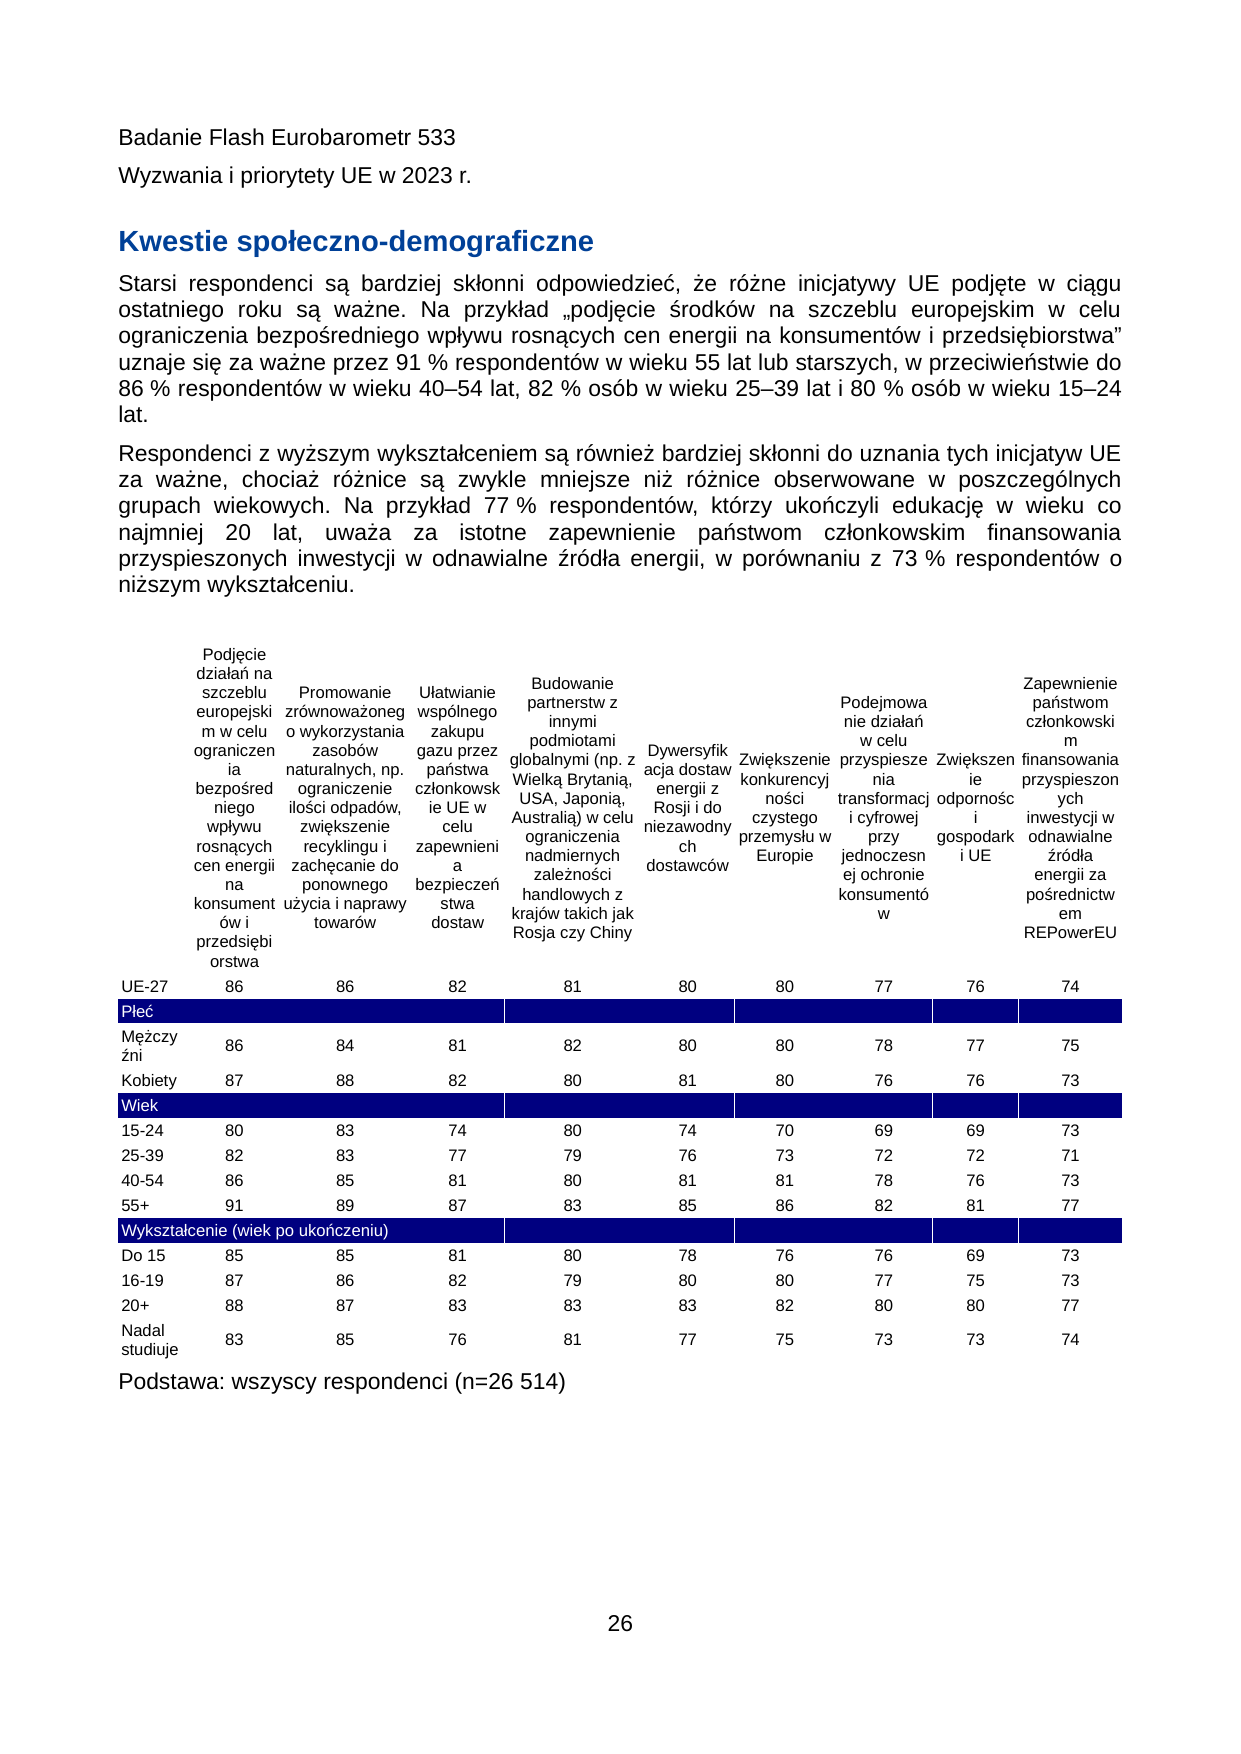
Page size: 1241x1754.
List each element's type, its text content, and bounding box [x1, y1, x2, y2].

table_cell [835, 999, 932, 1023]
text Starsi respondenci są bardziej skłonni odpowiedzieć, że różne inicjatywy UE podjęte w ciągu ostatniego roku są ważne. Na przykład „podjęcie środków na szczeblu europejskim w celu ograniczenia bezpośredniego wpływu rosnących cen energii na konsumentów i przedsiębiorstwa” uznaje się za ważne przez 91 % respondentów w wieku 55 lat lub starszych, w przeciwieństwie do 86 % respondentów w wieku 40–54 lat, 82 % osób w wieku 25–39 lat i 80 % osób w wieku 15–24 lat. [118, 269, 1122, 428]
table_cell Nadal studiuje [118, 1318, 189, 1362]
table_cell 81 [410, 1243, 504, 1268]
table_cell [1019, 999, 1122, 1023]
table_cell 88 [189, 1293, 280, 1318]
table_cell 88 [280, 1068, 410, 1093]
table_cell 77 [933, 1024, 1018, 1068]
text Respondenci z wyższym wykształceniem są również bardziej skłonni do uznania tych inicjatyw UE za ważne, chociaż różnice są zwykle mniejsze niż różnice obserwowane w poszczególnych grupach wiekowych. Na przykład 77 % respondentów, którzy ukończyli edukację w wieku co najmniej 20 lat, uważa za istotne zapewnienie państwom członkowskim finansowania przyspieszonych inwestycji w odnawialne źródła energii, w porównaniu z 73 % respondentów o niższym wykształceniu. [118, 439, 1122, 598]
table_cell 80 [505, 1068, 640, 1093]
table_cell 89 [280, 1193, 410, 1218]
table_cell 80 [933, 1293, 1018, 1318]
table_cell Kobiety [118, 1068, 189, 1093]
table_cell 79 [505, 1143, 640, 1168]
table_cell 76 [410, 1318, 504, 1362]
table_cell Wiek [118, 1093, 504, 1118]
table_cell 81 [410, 1168, 504, 1193]
table_cell 82 [189, 1143, 280, 1168]
table_cell 77 [410, 1143, 504, 1168]
table_cell 79 [505, 1268, 640, 1293]
table_cell [933, 999, 1018, 1023]
table_cell 69 [933, 1118, 1018, 1143]
table_cell 20+ [118, 1293, 189, 1318]
table_cell 73 [1019, 1268, 1122, 1293]
table_cell 82 [410, 1268, 504, 1293]
table_cell 77 [640, 1318, 734, 1362]
table_cell 91 [189, 1193, 280, 1218]
table_header Budowanie partnerstw z innymi podmiotami globalnymi (np. z Wielką Brytanią, USA, Japonią, Australią) w celu ograniczenia nadmiernych zależności handlowych z krajów takich jak Rosja czy Chiny [505, 642, 640, 973]
table_cell 80 [640, 1024, 734, 1068]
table_cell UE-27 [118, 974, 189, 998]
table_cell 55+ [118, 1193, 189, 1218]
table_cell 73 [835, 1318, 932, 1362]
table_cell 86 [189, 974, 280, 998]
table_cell 75 [1019, 1024, 1122, 1068]
table_cell 25-39 [118, 1143, 189, 1168]
table_header Ułatwianie wspólnego zakupu gazu przez państwa członkowskie UE w celu zapewnienia bezpieczeństwa dostaw [410, 642, 504, 973]
table_cell [735, 1218, 835, 1243]
table_cell 74 [1019, 1318, 1122, 1362]
table_cell 71 [1019, 1143, 1122, 1168]
table_header Podjęcie działań na szczeblu europejskim w celu ograniczenia bezpośredniego wpływu rosnących cen energii na konsumentów i przedsiębiorstwa [189, 642, 280, 973]
table_cell 72 [933, 1143, 1018, 1168]
table_cell 85 [280, 1318, 410, 1362]
table_cell 69 [933, 1243, 1018, 1268]
table_header Zapewnienie państwom członkowskim finansowania przyspieszonych inwestycji w odnawialne źródła energii za pośrednictwem REPowerEU [1019, 642, 1122, 973]
table_cell Do 15 [118, 1243, 189, 1268]
table_header Dywersyfikacja dostaw energii z Rosji i do niezawodnych dostawców [640, 642, 734, 973]
table_cell 80 [735, 974, 835, 998]
table_cell 69 [835, 1118, 932, 1143]
table_cell Mężczyźni [118, 1024, 189, 1068]
table_cell 80 [735, 1024, 835, 1068]
table_cell [505, 999, 640, 1023]
text Podstawa: wszyscy respondenci (n=26 514) [118, 1368, 1122, 1394]
table_cell 75 [933, 1268, 1018, 1293]
table_cell 86 [280, 1268, 410, 1293]
table_cell 83 [280, 1118, 410, 1143]
table_cell Wykształcenie (wiek po ukończeniu) [118, 1218, 504, 1243]
table_cell [933, 1218, 1018, 1243]
table_cell [933, 1093, 1018, 1118]
table_header Podejmowanie działań w celu przyspieszenia transformacji cyfrowej przy jednoczesnej ochronie konsumentów [835, 642, 932, 973]
table_cell 85 [640, 1193, 734, 1218]
table_cell 75 [735, 1318, 835, 1362]
table_cell 87 [189, 1068, 280, 1093]
table_cell 85 [280, 1243, 410, 1268]
table_header [118, 642, 189, 973]
table_cell 81 [933, 1193, 1018, 1218]
table_cell 81 [505, 974, 640, 998]
table_cell 73 [735, 1143, 835, 1168]
table_cell 78 [640, 1243, 734, 1268]
table_cell 76 [933, 974, 1018, 998]
table_cell [735, 999, 835, 1023]
table_cell 80 [505, 1243, 640, 1268]
table_cell 86 [189, 1024, 280, 1068]
table_cell 86 [189, 1168, 280, 1193]
table_cell 81 [410, 1024, 504, 1068]
table_cell 40-54 [118, 1168, 189, 1193]
table_cell 87 [280, 1293, 410, 1318]
table_cell [835, 1218, 932, 1243]
table_cell 83 [505, 1193, 640, 1218]
table_cell 80 [189, 1118, 280, 1143]
table_header Zwiększenie odporności gospodarki UE [933, 642, 1018, 973]
table_cell 85 [189, 1243, 280, 1268]
table_cell 82 [505, 1024, 640, 1068]
table_cell 83 [189, 1318, 280, 1362]
table_cell 80 [640, 974, 734, 998]
table_cell [640, 1093, 734, 1118]
table_cell 72 [835, 1143, 932, 1168]
table_cell 81 [735, 1168, 835, 1193]
table_cell 15-24 [118, 1118, 189, 1143]
table_cell 73 [1019, 1168, 1122, 1193]
table_cell [735, 1093, 835, 1118]
table_cell 82 [410, 1068, 504, 1093]
table_cell 73 [1019, 1068, 1122, 1093]
table_cell 78 [835, 1168, 932, 1193]
table_cell 84 [280, 1024, 410, 1068]
table_cell 76 [640, 1143, 734, 1168]
table_cell 86 [280, 974, 410, 998]
text Kwestie społeczno-demograficzne [118, 224, 1122, 258]
table_cell 80 [735, 1068, 835, 1093]
table_cell 77 [1019, 1293, 1122, 1318]
table_cell 82 [835, 1193, 932, 1218]
table_cell 87 [410, 1193, 504, 1218]
table_cell 76 [735, 1243, 835, 1268]
table_cell 83 [505, 1293, 640, 1318]
table_cell 70 [735, 1118, 835, 1143]
table_cell 74 [1019, 974, 1122, 998]
table_cell 83 [640, 1293, 734, 1318]
table_cell 74 [410, 1118, 504, 1143]
table_header Zwiększenie konkurencyjności czystego przemysłu w Europie [735, 642, 835, 973]
table_cell [640, 999, 734, 1023]
table_cell 76 [933, 1068, 1018, 1093]
table_cell 81 [640, 1068, 734, 1093]
table_cell 82 [410, 974, 504, 998]
table_cell 76 [933, 1168, 1018, 1193]
table_cell [1019, 1093, 1122, 1118]
table_cell 80 [505, 1118, 640, 1143]
table_cell 80 [735, 1268, 835, 1293]
table_cell 81 [640, 1168, 734, 1193]
table_cell 83 [410, 1293, 504, 1318]
table_cell [505, 1218, 640, 1243]
table_cell 82 [735, 1293, 835, 1318]
table_cell 81 [505, 1318, 640, 1362]
table_cell 80 [835, 1293, 932, 1318]
table_cell 85 [280, 1168, 410, 1193]
table_cell 86 [735, 1193, 835, 1218]
table_cell 76 [835, 1243, 932, 1268]
table_cell 83 [280, 1143, 410, 1168]
table_cell [835, 1093, 932, 1118]
table_cell 87 [189, 1268, 280, 1293]
table_cell 80 [505, 1168, 640, 1193]
table_cell 77 [835, 974, 932, 998]
table_cell 73 [1019, 1243, 1122, 1268]
table_cell 77 [835, 1268, 932, 1293]
table_cell [1019, 1218, 1122, 1243]
table_cell Płeć [118, 999, 504, 1023]
table_cell 80 [640, 1268, 734, 1293]
table_cell [505, 1093, 640, 1118]
table_cell 76 [835, 1068, 932, 1093]
table_cell 78 [835, 1024, 932, 1068]
table_header Promowanie zrównoważonego wykorzystania zasobów naturalnych, np. ograniczenie ilości odpadów, zwiększenie recyklingu i zachęcanie do ponownego użycia i naprawy towarów [280, 642, 410, 973]
table_cell 16-19 [118, 1268, 189, 1293]
table_cell 74 [640, 1118, 734, 1143]
table_cell 73 [1019, 1118, 1122, 1143]
table_cell 77 [1019, 1193, 1122, 1218]
table_cell 73 [933, 1318, 1018, 1362]
table_cell [640, 1218, 734, 1243]
